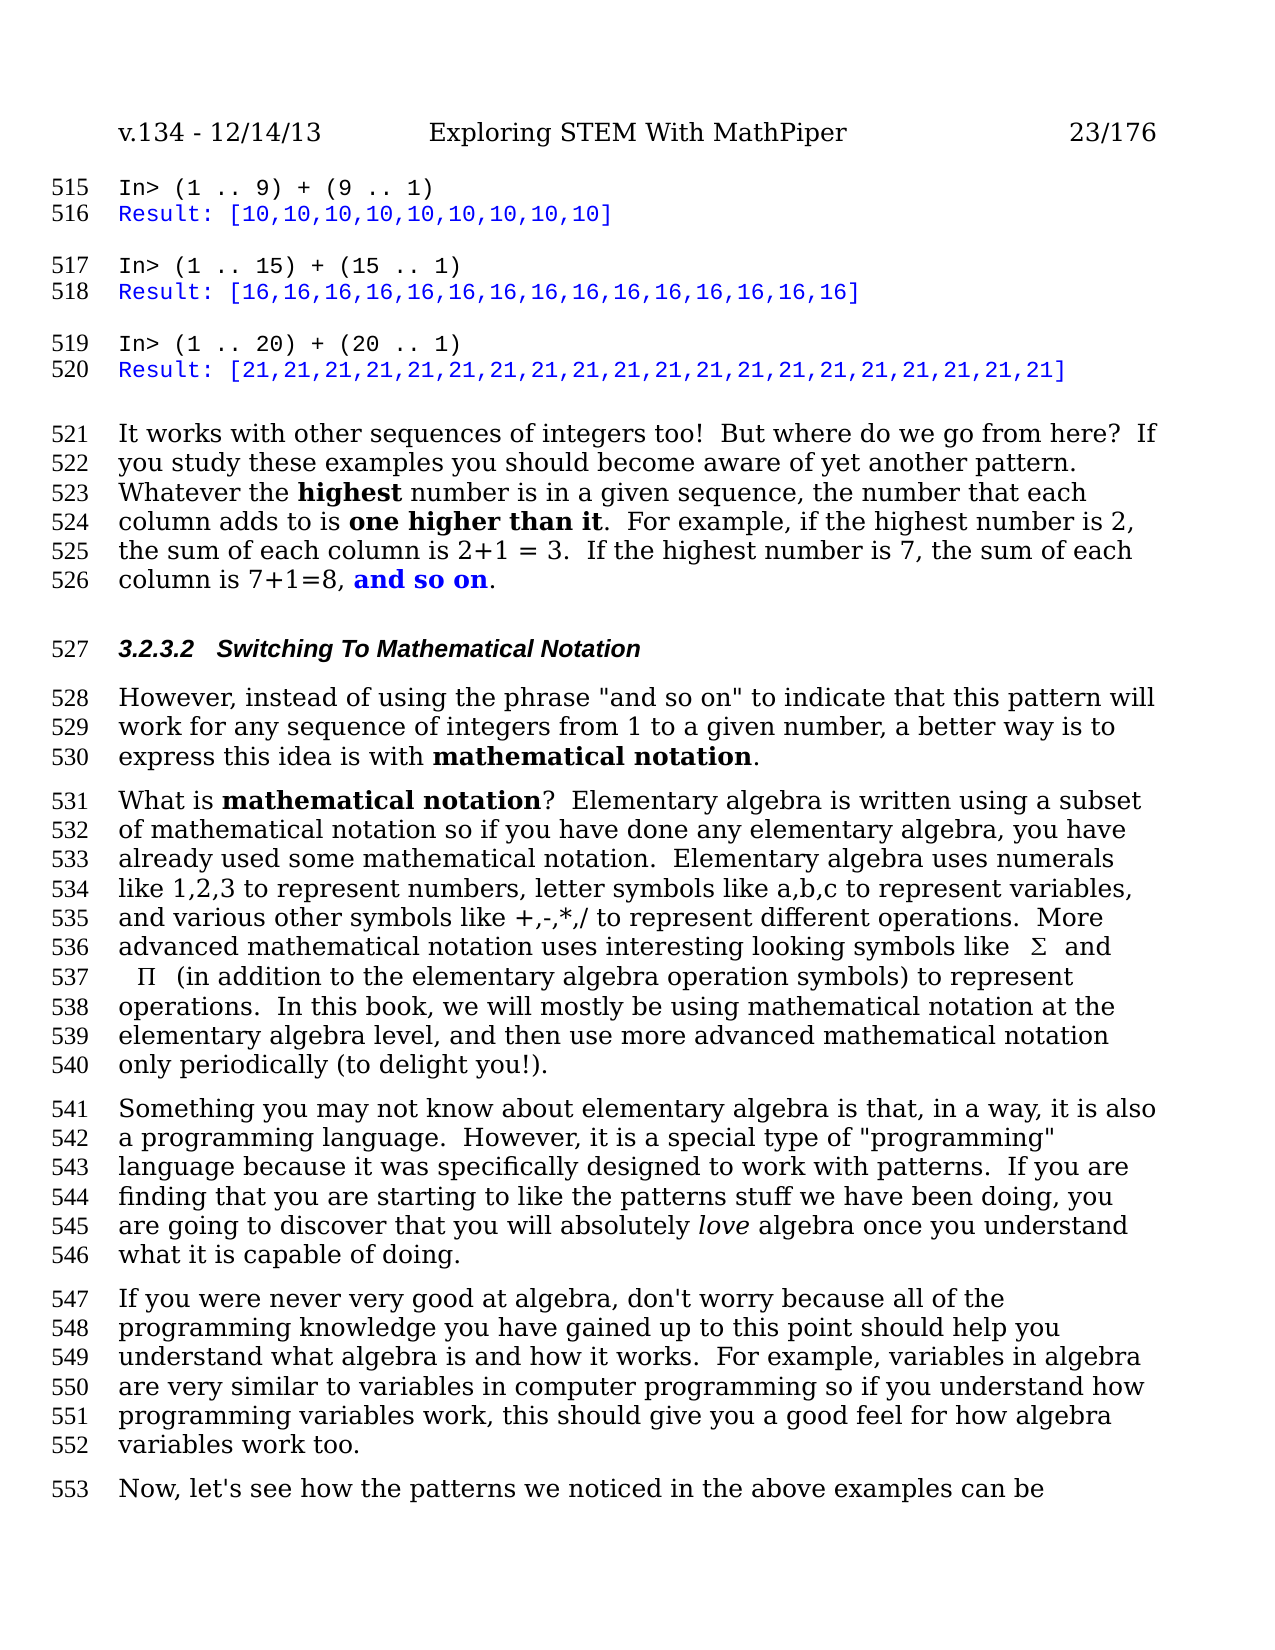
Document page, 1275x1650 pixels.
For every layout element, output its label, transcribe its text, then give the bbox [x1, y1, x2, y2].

text Result: [21,21,21,21,21,21,21,21,21,21,21,21,21,21,21,21,21,21,21,21] [118, 358, 1157, 384]
subtitle Switching To Mathematical Notation [118, 634, 1157, 662]
text What is mathematical notation? Elementary algebra is written using a subset of mathematical notation so if you have done any elementary algebra, you have already used some mathematical notation. Elementary algebra uses numerals like 1,2,3 to represent numbers, letter symbols like a,b,c to represent variables, and various other symbols like +,-,*,/ to represent different operations. More advanced mathematical notation uses interesting looking symbols likeand(in addition to the elementary algebra operation symbols) to represent operations. In this book, we will mostly be using mathematical notation at the elementary algebra level, and then use more advanced mathematical notation only periodically (to delight you!). [118, 786, 1157, 1079]
text In> (1 .. 20) + (20 .. 1) [118, 332, 1157, 358]
text It works with other sequences of integers too! But where do we go from here? If you study these examples you should become aware of yet another pattern. Whatever the highest number is in a given sequence, the number that each column adds to is one higher than it. For example, if the highest number is 2, the sum of each column is 2+1 = 3. If the highest number is 7, the sum of each column is 7+1=8, and so on. [118, 419, 1157, 595]
text If you were never very good at algebra, don't worry because all of the programming knowledge you have gained up to this point should help you understand what algebra is and how it works. For example, variables in algebra are very similar to variables in computer programming so if you understand how programming variables work, this should give you a good feel for how algebra variables work too. [118, 1284, 1157, 1459]
text However, instead of using the phrase "and so on" to indicate that this pattern will work for any sequence of integers from 1 to a given number, a better way is to express this idea is with mathematical notation. [118, 683, 1157, 771]
text In> (1 .. 9) + (9 .. 1) [118, 177, 1157, 203]
text In> (1 .. 15) + (15 .. 1) [118, 254, 1157, 281]
text Something you may not know about elementary algebra is that, in a way, it is also a programming language. However, it is a special type of "programming" language because it was specifically designed to work with patterns. If you are finding that you are starting to like the patterns stuff we have been doing, you are going to discover that you will absolutely love algebra once you understand what it is capable of doing. [118, 1094, 1157, 1269]
text Result: [10,10,10,10,10,10,10,10,10] [118, 203, 1157, 229]
text Result: [16,16,16,16,16,16,16,16,16,16,16,16,16,16,16] [118, 281, 1157, 306]
text Now, let's see how the patterns we noticed in the above examples can be [118, 1474, 1157, 1503]
